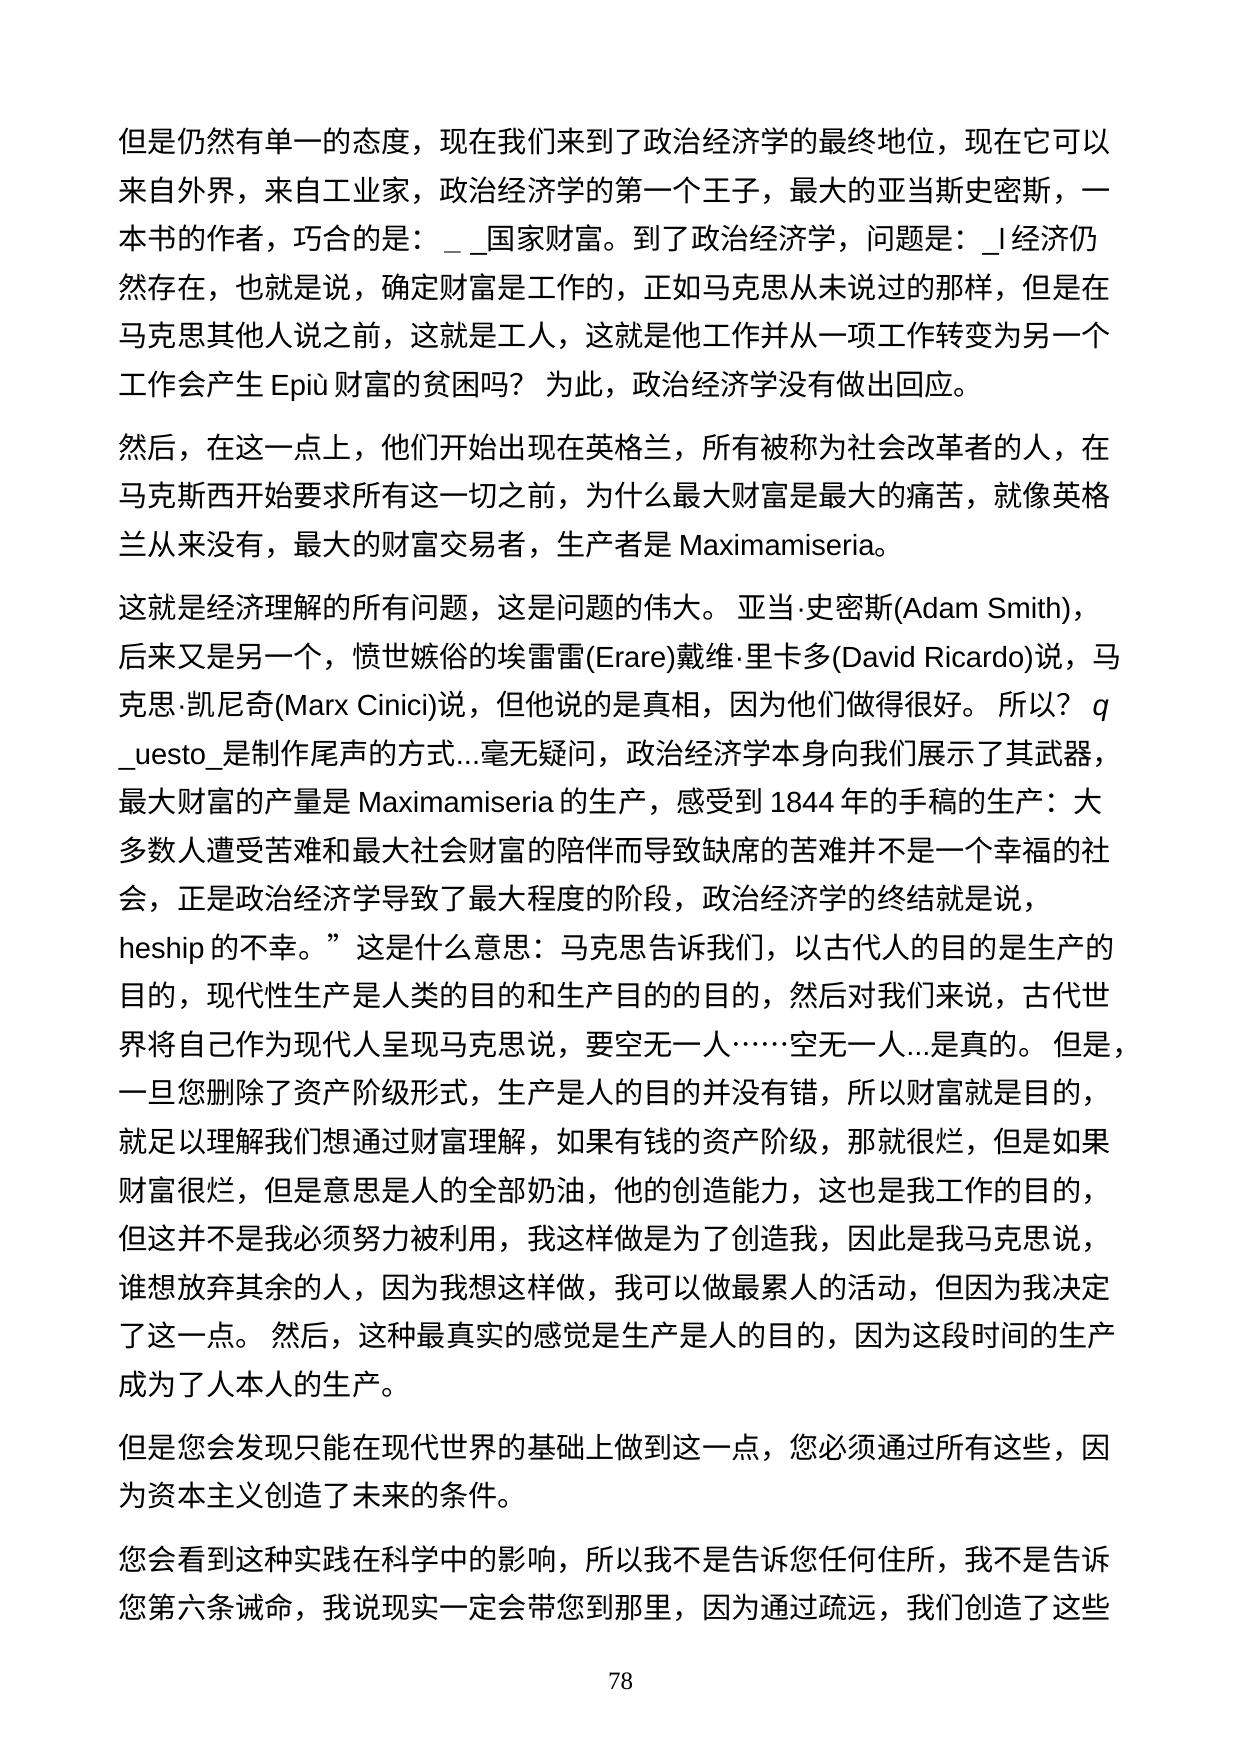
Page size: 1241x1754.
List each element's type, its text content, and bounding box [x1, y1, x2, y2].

text 但是您会发现只能在现代世界的基础上做到这一点，您必须通过所有这些，因为资本主义创造了未来的条件。 [118, 1424, 1122, 1515]
text 但是仍然有单一的态度，现在我们来到了政治经济学的最终地位，现在它可以来自外界，来自工业家，政治经济学的第一个王子，最大的亚当斯史密斯，一本书的作者，巧合的是： _ _国家财富。到了政治经济学，问题是：_l经济仍然存在，也就是说，确定财富是工作的，正如马克思从未说过的那样，但是在马克思其他人说之前，这就是工人，这就是他工作并从一项工作转变为另一个工作会产生Epiù财富的贫困吗？ 为此，政治经济学没有做出回应。 [118, 118, 1122, 403]
text 然后，在这一点上，他们开始出现在英格兰，所有被称为社会改革者的人，在马克斯西开始要求所有这一切之前，为什么最大财富是最大的痛苦，就像英格兰从来没有，最大的财富交易者，生产者是Maximamiseria。 [118, 424, 1122, 564]
text 您会看到这种实践在科学中的影响，所以我不是告诉您任何住所，我不是告诉您第六条诫命，我说现实一定会带您到那里，因为通过疏远，我们创造了这些 [118, 1536, 1122, 1627]
text 这就是经济理解的所有问题，这是问题的伟大。 亚当·史密斯(Adam Smith)，后来又是另一个，愤世嫉俗的埃雷雷(Erare)戴维·里卡多(David Ricardo)说，马克思·凯尼奇(Marx Cinici)说，但他说的是真相，因为他们做得很好。 所以？ q _uesto_是制作尾声的方式...毫无疑问，政治经济学本身向我们展示了其武器，最大财富的产量是Maximamiseria的生产，感受到1844年的手稿的生产：大多数人遭受苦难和最大社会财富的陪伴而导致缺席的苦难并不是一个幸福的社会，正是政治经济学导致了最大程度的阶段，政治经济学的终结就是说，heship的不幸。”这是什么意思：马克思告诉我们，以古代人的目的是生产的目的，现代性生产是人类的目的和生产目的的目的，然后对我们来说，古代世界将自己作为现代人呈现马克思说，要空无一人……空无一人...是真的。 但是，一旦您删除了资产阶级形式，生产是人的目的并没有错，所以财富就是目的，就足以理解我们想通过财富理解，如果有钱的资产阶级，那就很烂，但是如果财富很烂，但是意思是人的全部奶油，他的创造能力，这也是我工作的目的，但这并不是我必须努力被利用，我这样做是为了创造我，因此是我马克思说，谁想放弃其余的人，因为我想这样做，我可以做最累人的活动，但因为我决定了这一点。 然后，这种最真实的感觉是生产是人的目的，因为这段时间的生产成为了人本人的生产。 [118, 584, 1122, 1403]
